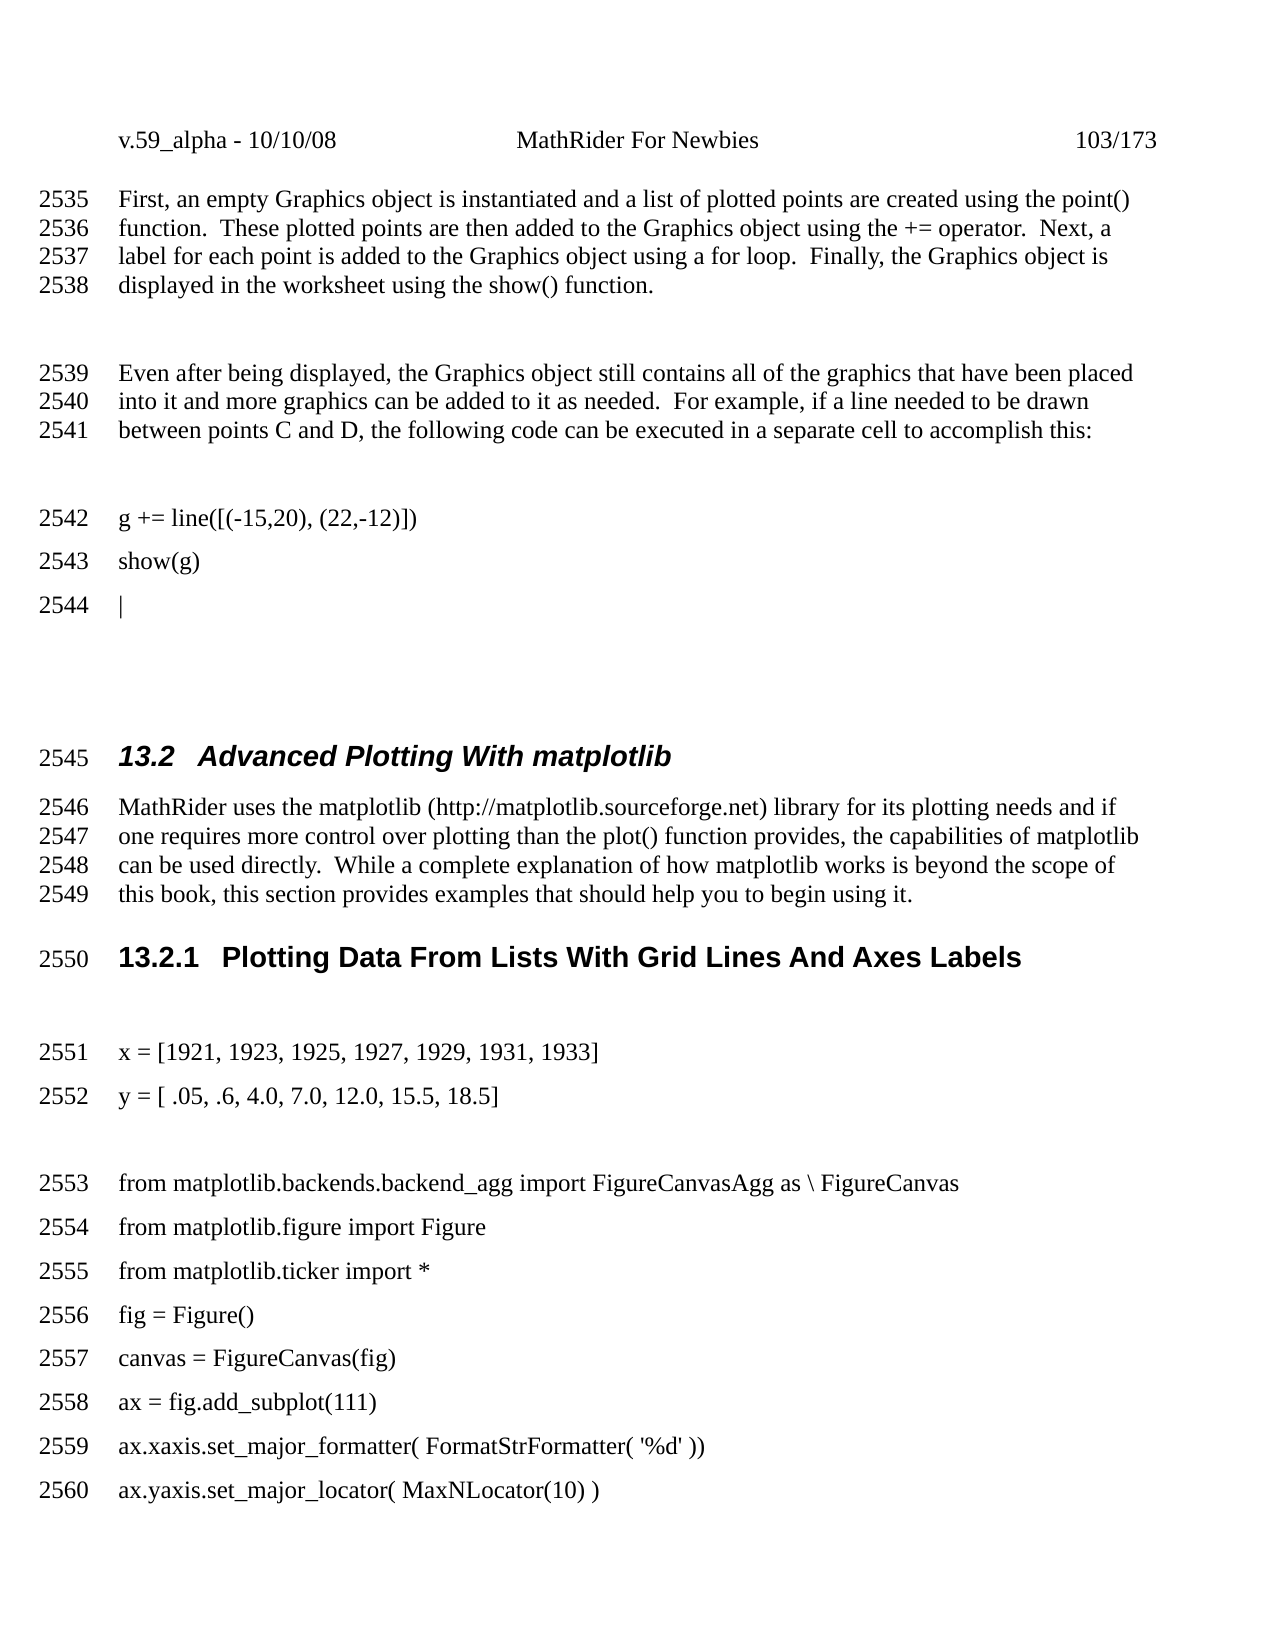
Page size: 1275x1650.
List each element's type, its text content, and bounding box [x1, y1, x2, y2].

text from matplotlib.figure import Figure [118, 1212, 1157, 1241]
text show(g) [118, 546, 1157, 575]
text x = [1921, 1923, 1925, 1927, 1929, 1931, 1933] [118, 1037, 1157, 1066]
text ax.yaxis.set_major_locator( MaxNLocator(10) ) [118, 1475, 1157, 1503]
text from matplotlib.backends.backend_agg import FigureCanvasAgg as \ FigureCanvas [118, 1168, 1157, 1197]
text Even after being displayed, the Graphics object still contains all of the graphics that have been placed into it and more graphics can be added to it as needed. For example, if a line needed to be drawn between points C and D, the following code can be executed in a separate cell to accomplish this: [118, 358, 1157, 444]
text y = [ .05, .6, 4.0, 7.0, 12.0, 15.5, 18.5] [118, 1081, 1157, 1110]
subtitle Plotting Data From Lists With Grid Lines And Axes Labels [118, 940, 1157, 973]
text ax.xaxis.set_major_formatter( FormatStrFormatter( '%d' )) [118, 1431, 1157, 1460]
subtitle Advanced Plotting With matplotlib [118, 739, 1157, 772]
text | [118, 590, 1157, 619]
text ax = fig.add_subplot(111) [118, 1387, 1157, 1416]
text g += line([(-15,20), (22,-12)]) [118, 503, 1157, 531]
text MathRider uses the matplotlib (http://matplotlib.sourceforge.net) library for its plotting needs and if one requires more control over plotting than the plot() function provides, the capabilities of matplotlib can be used directly. While a complete explanation of how matplotlib works is beyond the scope of this book, this section provides examples that should help you to begin using it. [118, 792, 1157, 907]
text canvas = FigureCanvas(fig) [118, 1343, 1157, 1372]
text from matplotlib.ticker import * [118, 1256, 1157, 1285]
text fig = Figure() [118, 1300, 1157, 1328]
text First, an empty Graphics object is instantiated and a list of plotted points are created using the point() function. These plotted points are then added to the Graphics object using the += operator. Next, a label for each point is added to the Graphics object using a for loop. Finally, the Graphics object is displayed in the worksheet using the show() function. [118, 184, 1157, 299]
